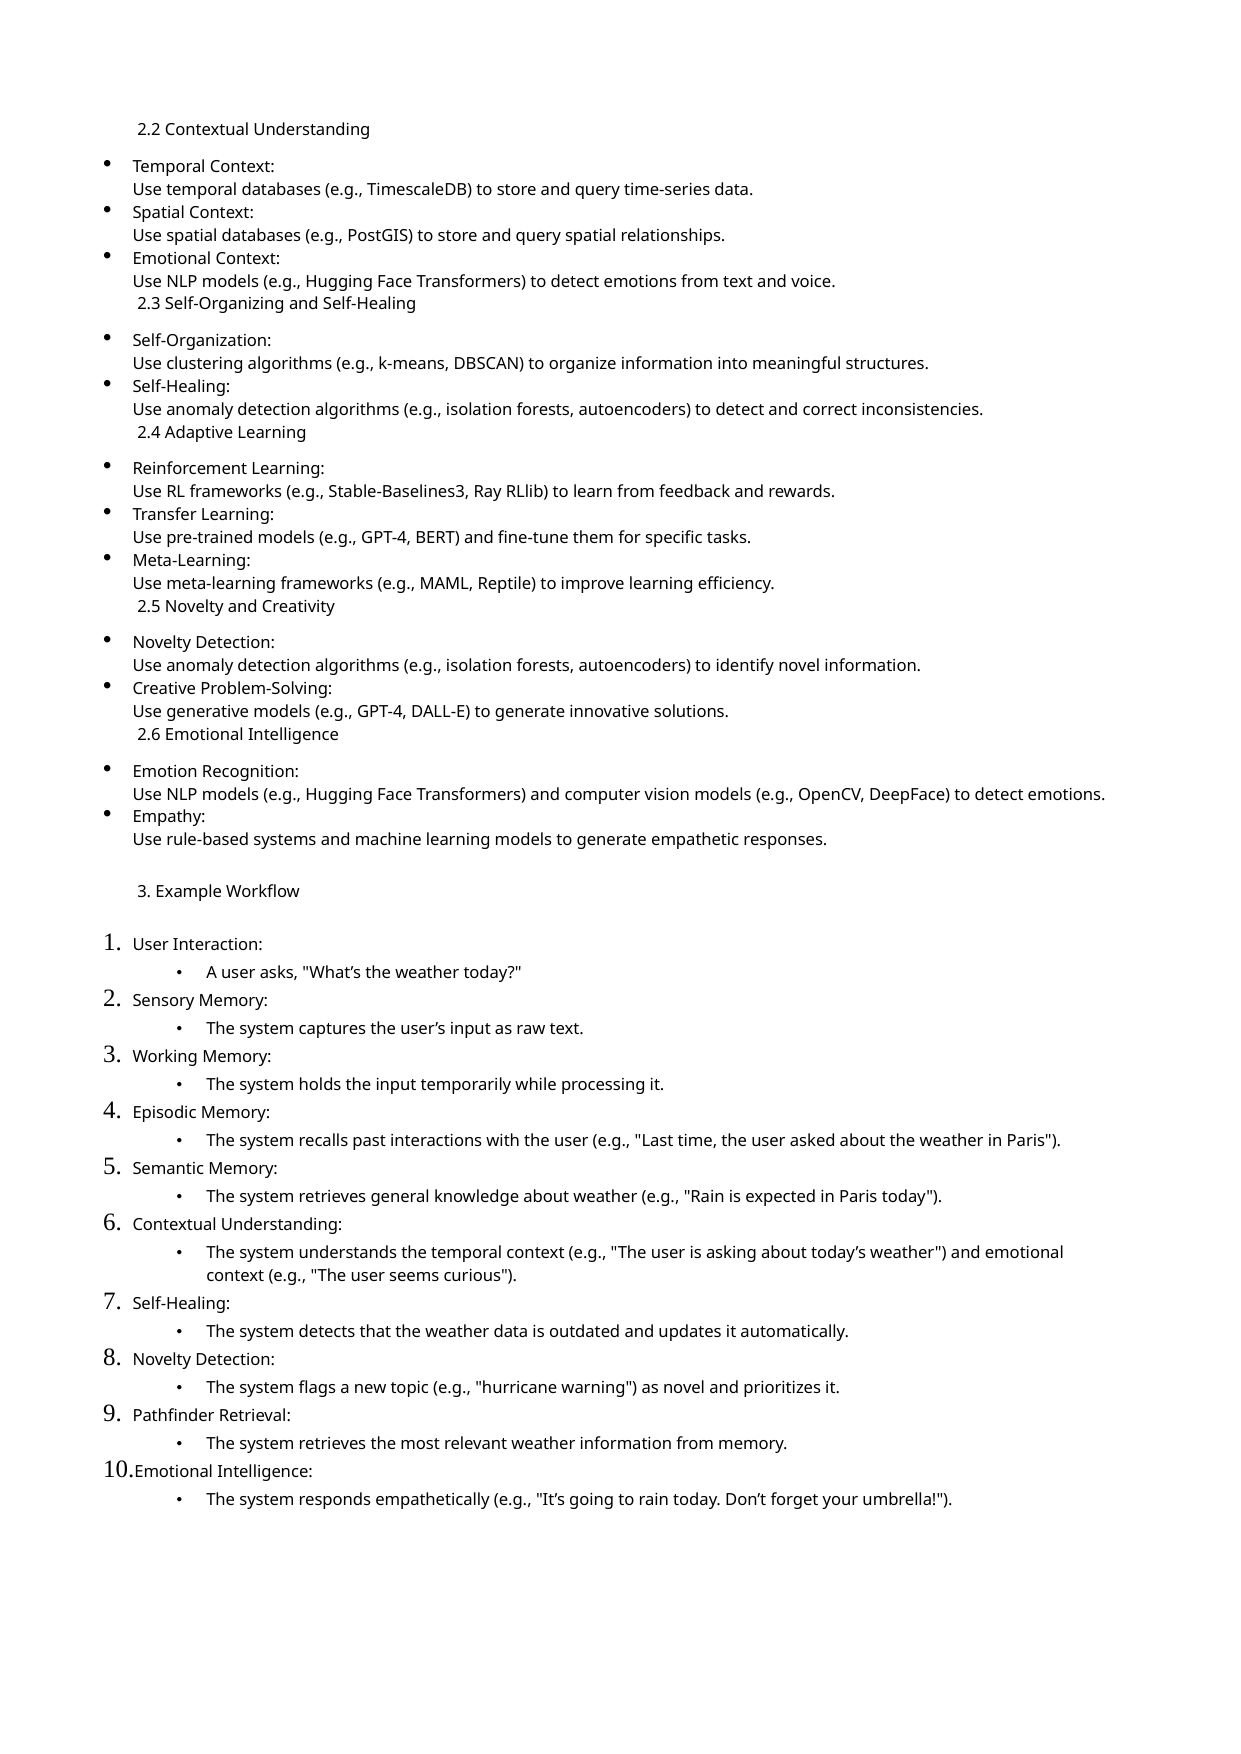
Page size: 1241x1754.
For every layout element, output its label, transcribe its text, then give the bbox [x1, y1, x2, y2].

list Transfer Learning: Use pre-trained models (e.g., GPT-4, BERT) and fine-tune them for specific tasks. [118, 503, 1122, 548]
list Semantic Memory: [118, 1151, 1122, 1180]
list Novelty Detection: Use anomaly detection algorithms (e.g., isolation forests, autoencoders) to identify novel information. [118, 631, 1122, 677]
subtitle 3. Example Workflow [137, 879, 1122, 902]
list Novelty Detection: [118, 1342, 1122, 1371]
list The system retrieves general knowledge about weather (e.g., "Rain is expected in Paris today"). [176, 1185, 1122, 1207]
list User Interaction: [118, 927, 1122, 956]
list Emotion Recognition: Use NLP models (e.g., Hugging Face Transformers) and computer vision models (e.g., OpenCV, DeepFace) to detect emotions. [118, 759, 1122, 805]
list The system holds the input temporarily while processing it. [176, 1073, 1122, 1095]
list Self-Healing: Use anomaly detection algorithms (e.g., isolation forests, autoencoders) to detect and correct inconsistencies. [118, 374, 1122, 420]
list Temporal Context: Use temporal databases (e.g., TimescaleDB) to store and query time-series data. [118, 155, 1122, 201]
subtitle 2.5 Novelty and Creativity [137, 594, 1122, 617]
list Self-Organization: Use clustering algorithms (e.g., k-means, DBSCAN) to organize information into meaningful structures. [118, 329, 1122, 374]
list Spatial Context: Use spatial databases (e.g., PostGIS) to store and query spatial relationships. [118, 201, 1122, 246]
list The system retrieves the most relevant weather information from memory. [176, 1432, 1122, 1454]
list Pathfinder Retrieval: [118, 1398, 1122, 1427]
list Meta-Learning: Use meta-learning frameworks (e.g., MAML, Reptile) to improve learning efficiency. [118, 548, 1122, 594]
list Working Memory: [118, 1039, 1122, 1068]
list Episodic Memory: [118, 1095, 1122, 1124]
list Empathy: Use rule-based systems and machine learning models to generate empathetic responses. [118, 805, 1122, 851]
list Self-Healing: [118, 1286, 1122, 1315]
subtitle 2.4 Adaptive Learning [137, 420, 1122, 443]
list The system captures the user’s input as raw text. [176, 1017, 1122, 1039]
list Creative Problem-Solving: Use generative models (e.g., GPT-4, DALL-E) to generate innovative solutions. [118, 677, 1122, 722]
list A user asks, "What’s the weather today?" [176, 961, 1122, 983]
subtitle 2.6 Emotional Intelligence [137, 722, 1122, 745]
list Contextual Understanding: [118, 1207, 1122, 1236]
list The system recalls past interactions with the user (e.g., "Last time, the user asked about the weather in Paris"). [176, 1129, 1122, 1151]
list The system flags a new topic (e.g., "hurricane warning") as novel and prioritizes it. [176, 1376, 1122, 1398]
list The system detects that the weather data is outdated and updates it automatically. [176, 1319, 1122, 1342]
list Emotional Intelligence: [118, 1454, 1122, 1483]
list Sensory Memory: [118, 983, 1122, 1012]
list The system understands the temporal context (e.g., "The user is asking about today’s weather") and emotional context (e.g., "The user seems curious"). [176, 1241, 1122, 1286]
subtitle 2.2 Contextual Understanding [137, 118, 1122, 141]
subtitle 2.3 Self-Organizing and Self-Healing [137, 292, 1122, 315]
list Emotional Context: Use NLP models (e.g., Hugging Face Transformers) to detect emotions from text and voice. [118, 246, 1122, 292]
list Reinforcement Learning: Use RL frameworks (e.g., Stable-Baselines3, Ray RLlib) to learn from feedback and rewards. [118, 457, 1122, 503]
list The system responds empathetically (e.g., "It’s going to rain today. Don’t forget your umbrella!"). [176, 1488, 1122, 1510]
